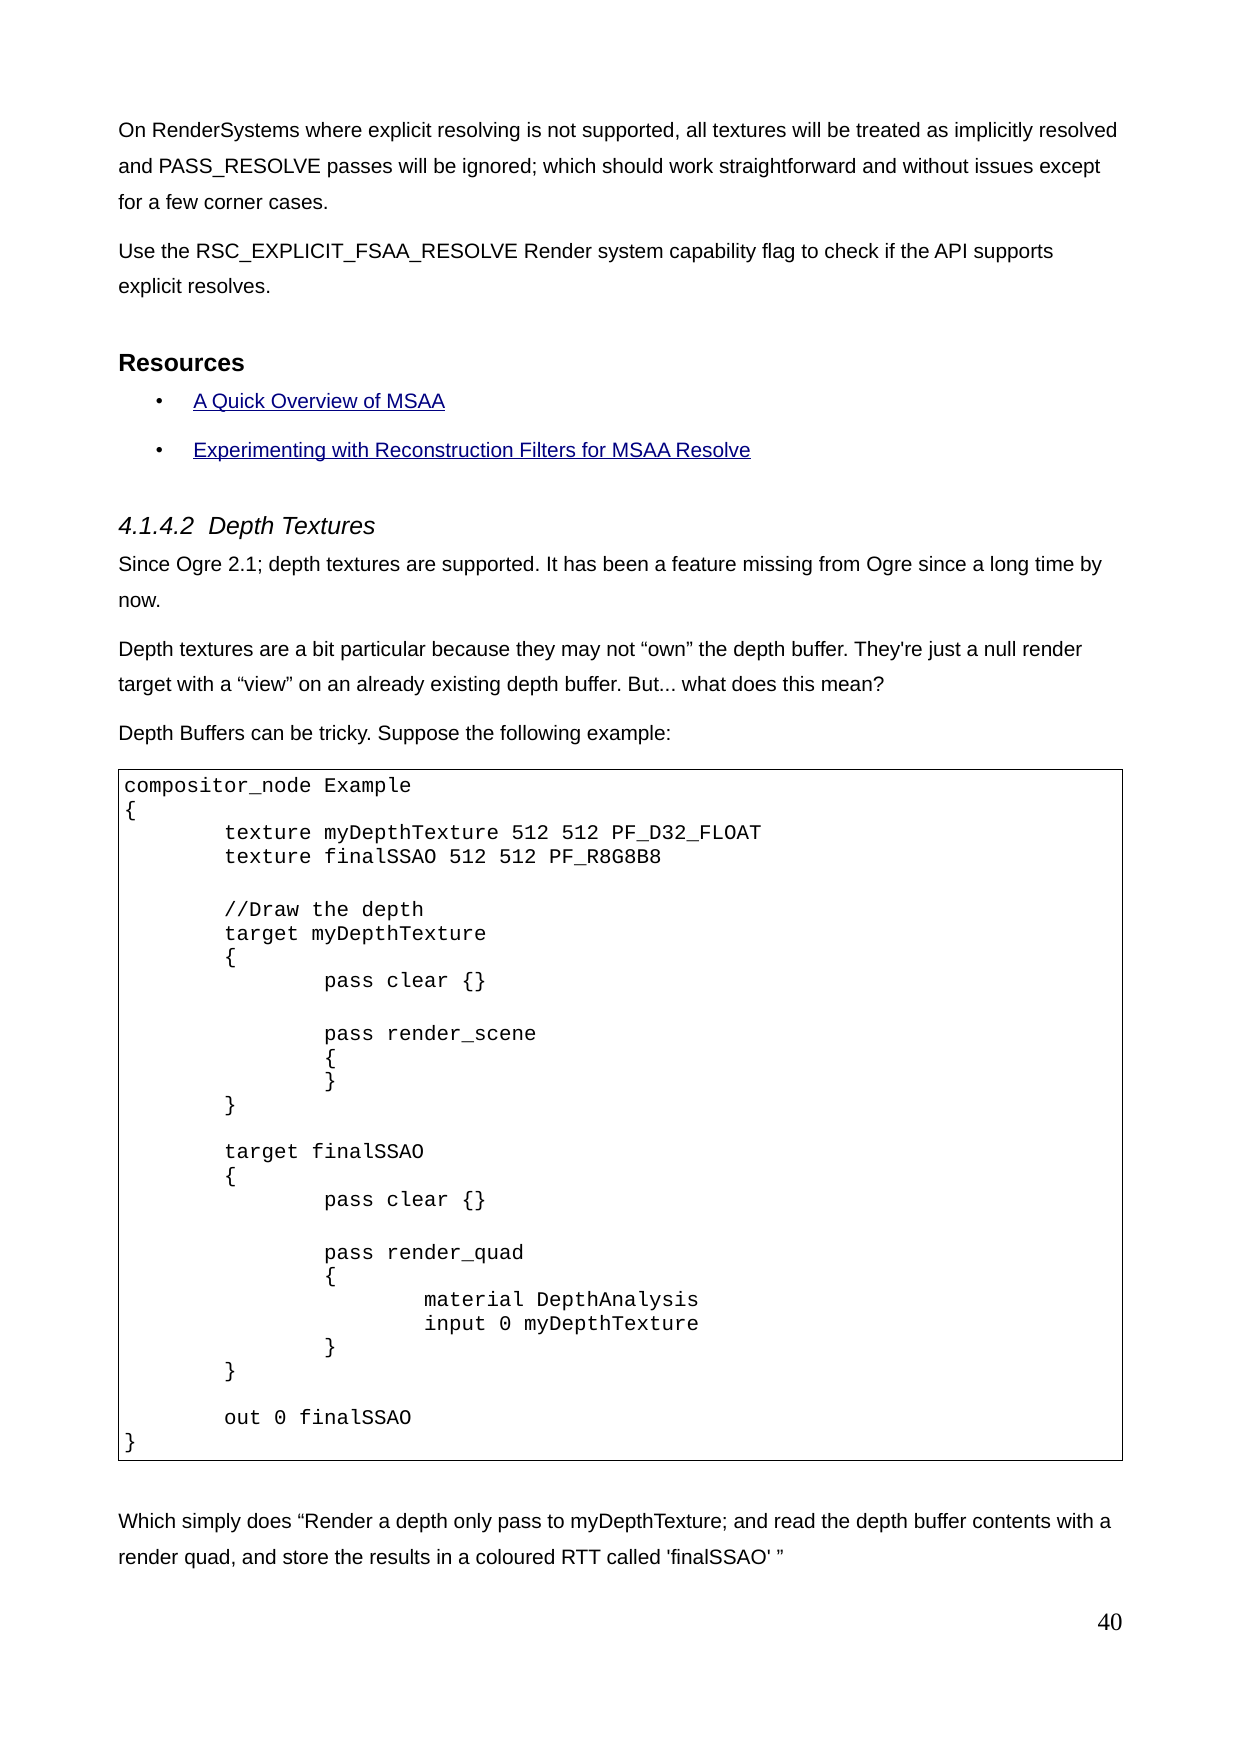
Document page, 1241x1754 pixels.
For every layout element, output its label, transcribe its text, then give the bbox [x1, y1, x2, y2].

list Experimenting with Reconstruction Filters for MSAA Resolve [156, 437, 1122, 461]
text Which simply does “Render a depth only pass to myDepthTexture; and read the depth buffer contents with a render quad, and store the results in a coloured RTT called 'finalSSAO' ” [118, 1509, 1122, 1569]
text On RenderSystems where explicit resolving is not supported, all textures will be treated as implicitly resolved and PASS_RESOLVE passes will be ignored; which should work straightforward and without issues except for a few corner cases. [118, 118, 1122, 214]
list A Quick Overview of MSAA [156, 389, 1122, 413]
text Since Ogre 2.1; depth textures are supported. It has been a feature missing from Ogre since a long time by now. [118, 552, 1122, 612]
text Depth Buffers can be tricky. Suppose the following example: [118, 721, 1122, 745]
table_header compositor_node Example { texture myDepthTexture 512 512 PF_D32_FLOAT texture finalSSAO 512 512 PF_R8G8B8 //Draw the depth target myDepthTexture { pass clear {} pass render_scene { } } target finalSSAO { pass clear {} pass render_quad { material DepthAnalysis input 0 myDepthTexture } } out 0 finalSSAO } [119, 770, 1122, 1460]
subtitle Depth Textures [118, 511, 1122, 539]
text Use the RSC_EXPLICIT_FSAA_RESOLVE Render system capability flag to check if the API supports explicit resolves. [118, 238, 1122, 298]
text Depth textures are a bit particular because they may not “own” the depth buffer. They're just a null render target with a “view” on an already existing depth buffer. But... what does this mean? [118, 636, 1122, 696]
subtitle Resources [118, 348, 1122, 376]
